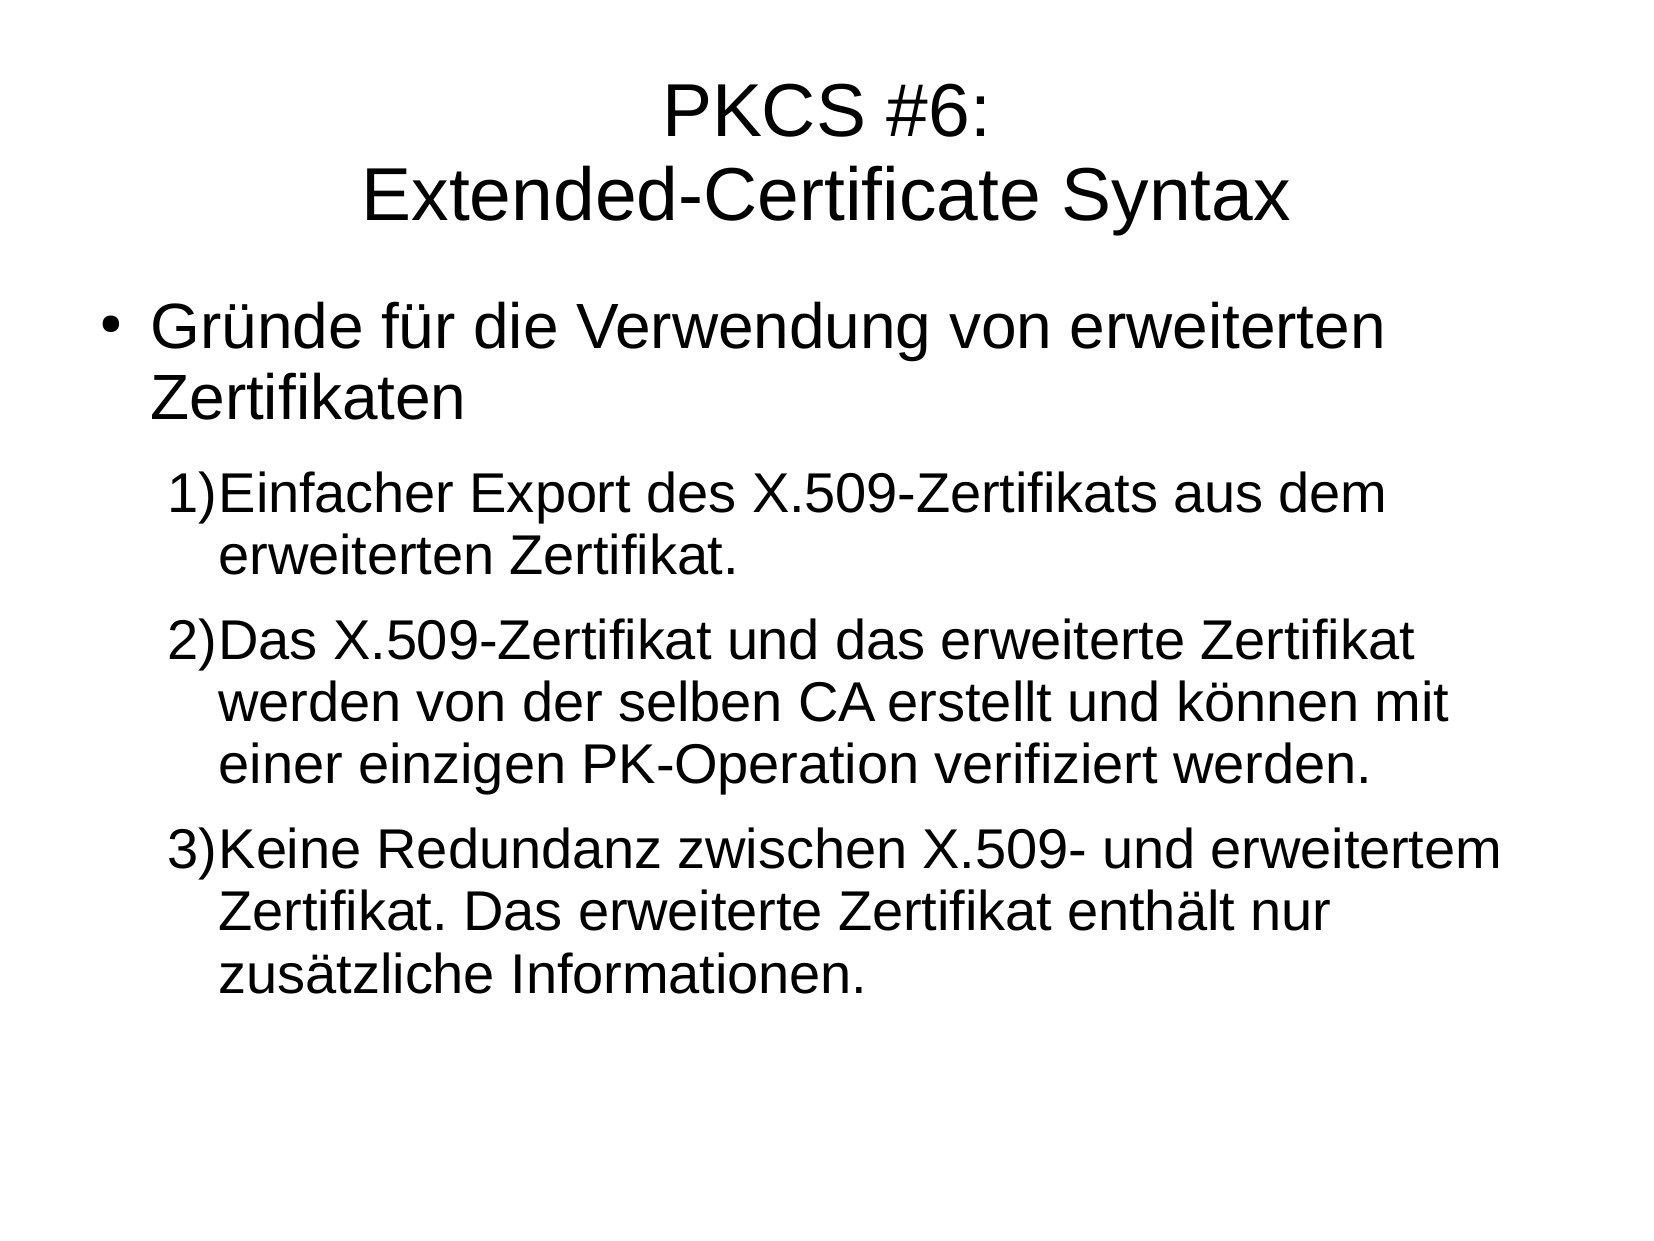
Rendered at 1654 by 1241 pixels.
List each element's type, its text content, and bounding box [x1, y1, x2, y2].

list Gründe für die Verwendung von erweiterten Zertifikaten Einfacher Export des X.509-Zertifikats aus dem erweiterten Zertifikat. Das X.509-Zertifikat und das erweiterte Zertifikat werden von der selben CA erstellt und können mit einer einzigen PK-Operation verifiziert werden. Keine Redundanz zwischen X.509- und erweitertem Zertifikat. Das erweiterte Zertifikat enthält nur zusätzliche Informationen. [82, 290, 1571, 1010]
title PKCS #6: Extended-Certificate Syntax [82, 49, 1571, 257]
